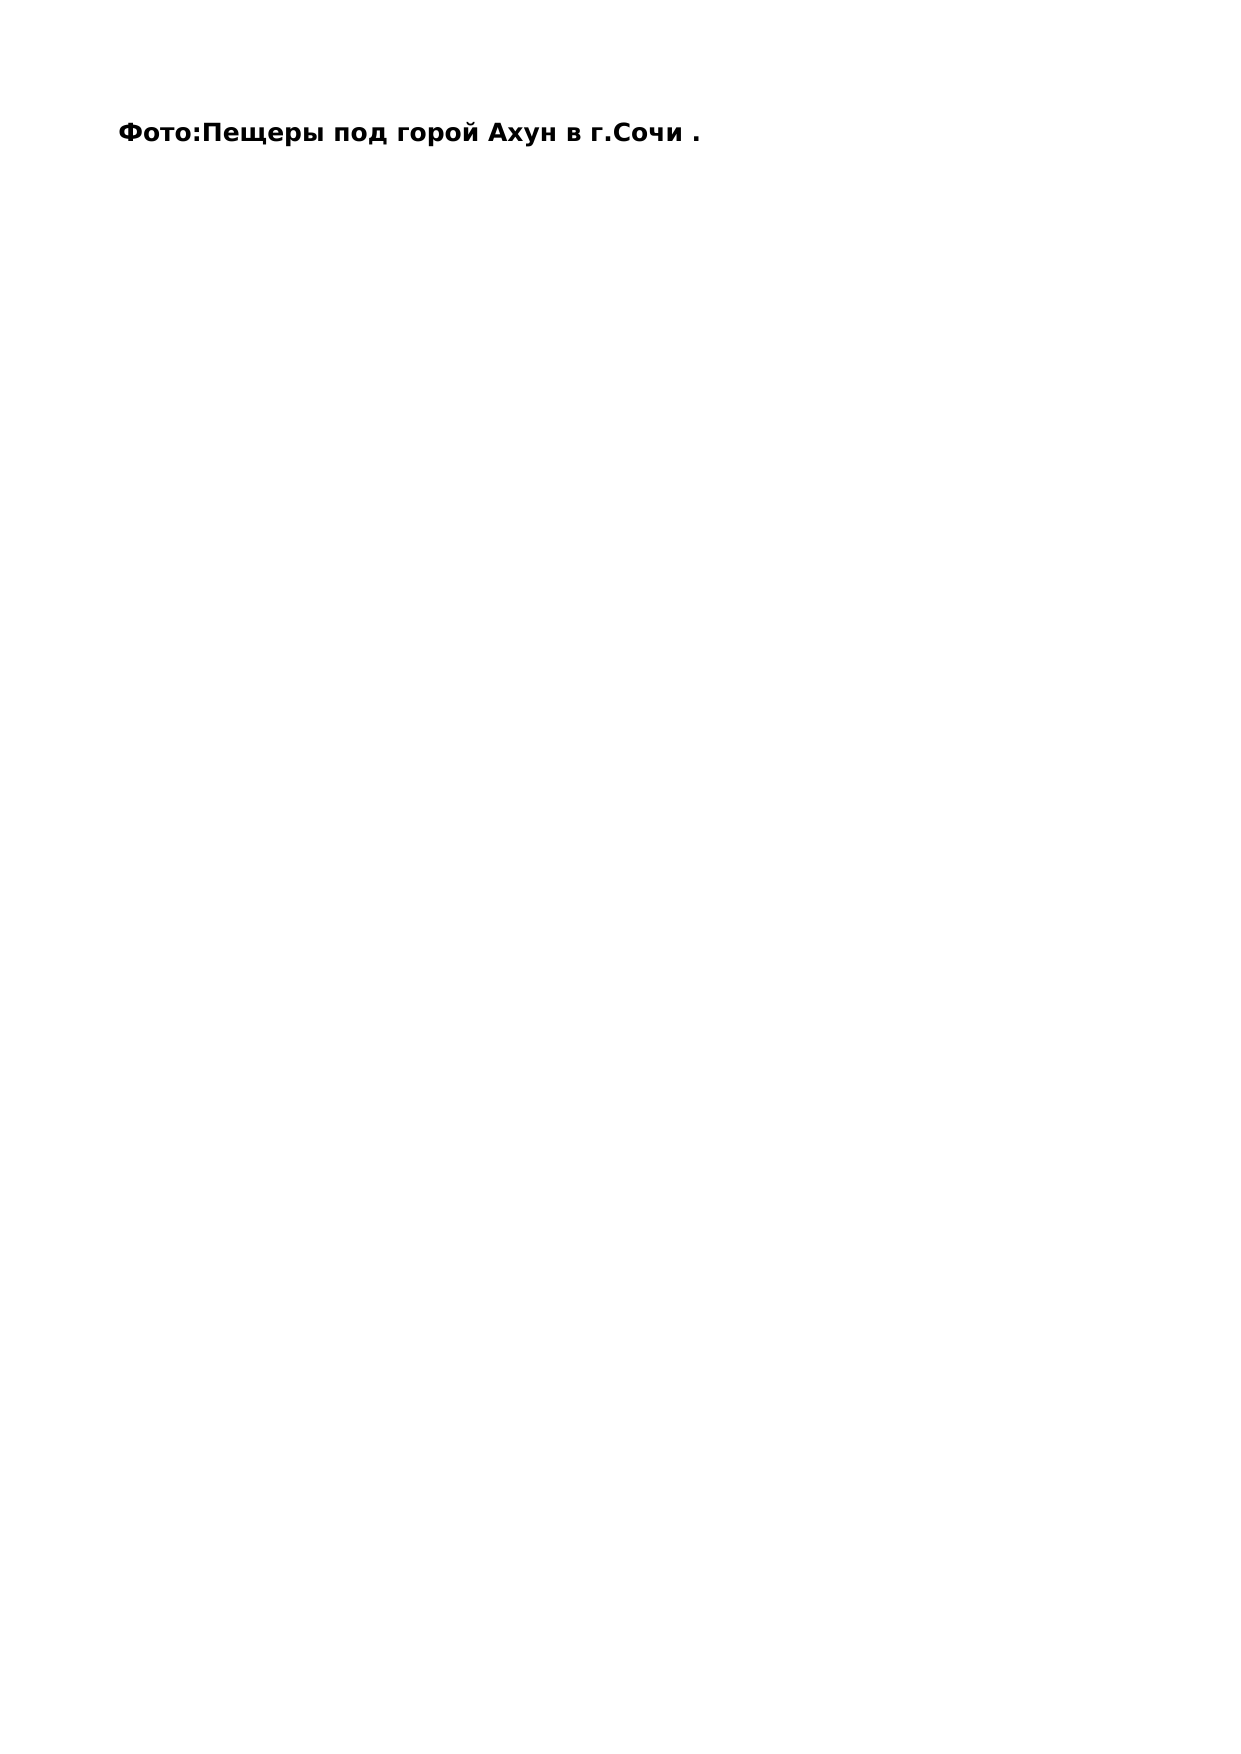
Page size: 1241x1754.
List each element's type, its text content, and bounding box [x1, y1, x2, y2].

subtitle Фото:Пещеры под горой Ахун в г.Сочи . [118, 118, 1122, 147]
